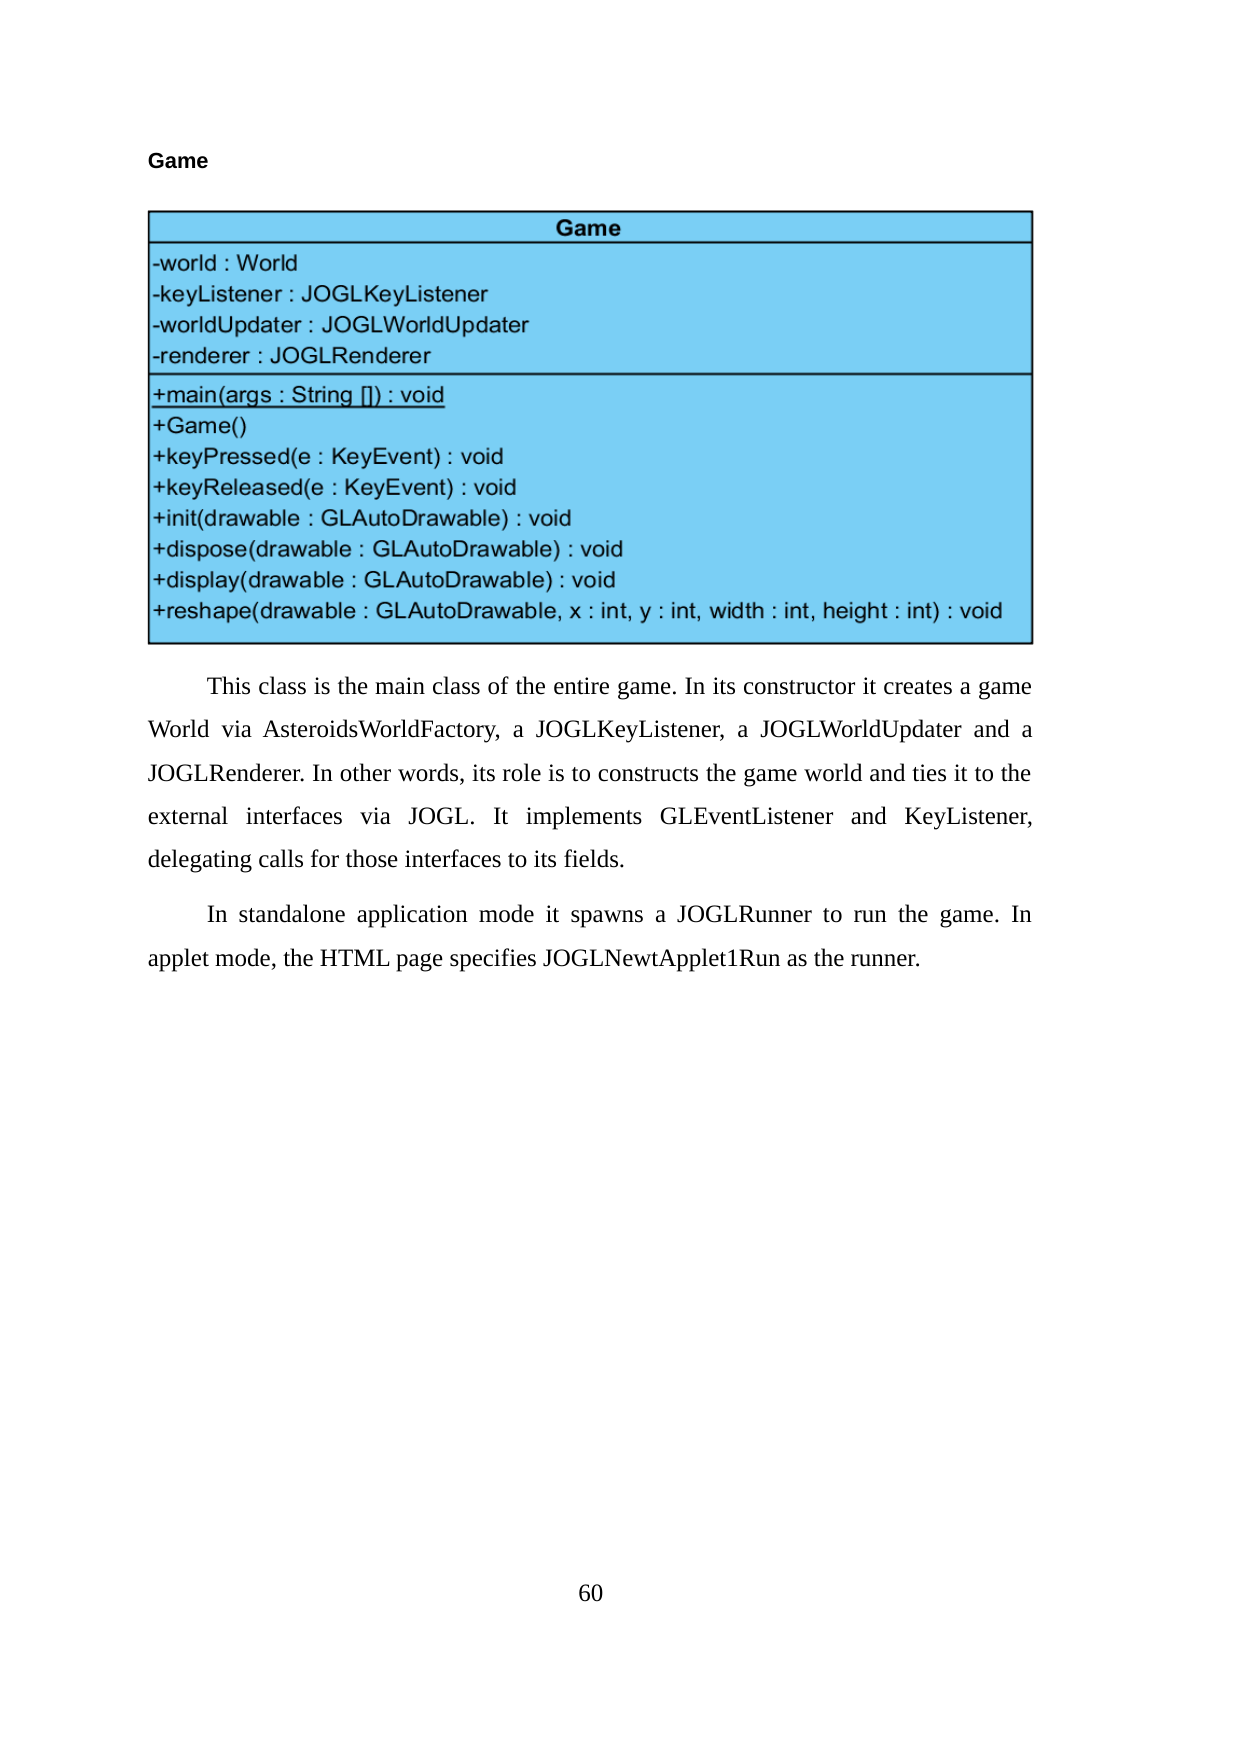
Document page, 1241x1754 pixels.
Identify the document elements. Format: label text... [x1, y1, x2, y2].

text This class is the main class of the entire game. In its constructor it creates a game World via AsteroidsWorldFactory, a JOGLKeyListener, a JOGLWorldUpdater and a JOGLRenderer. In other words, its role is to constructs the game world and ties it to the external interfaces via JOGL. It implements GLEventListener and KeyListener, delegating calls for those interfaces to its fields. [148, 671, 1033, 873]
text In standalone application mode it spawns a JOGLRunner to run the game. In applet mode, the HTML page specifies JOGLNewtApplet1Run as the runner. [148, 899, 1033, 971]
subtitle Game [148, 148, 1033, 173]
picture [147, 210, 1034, 645]
